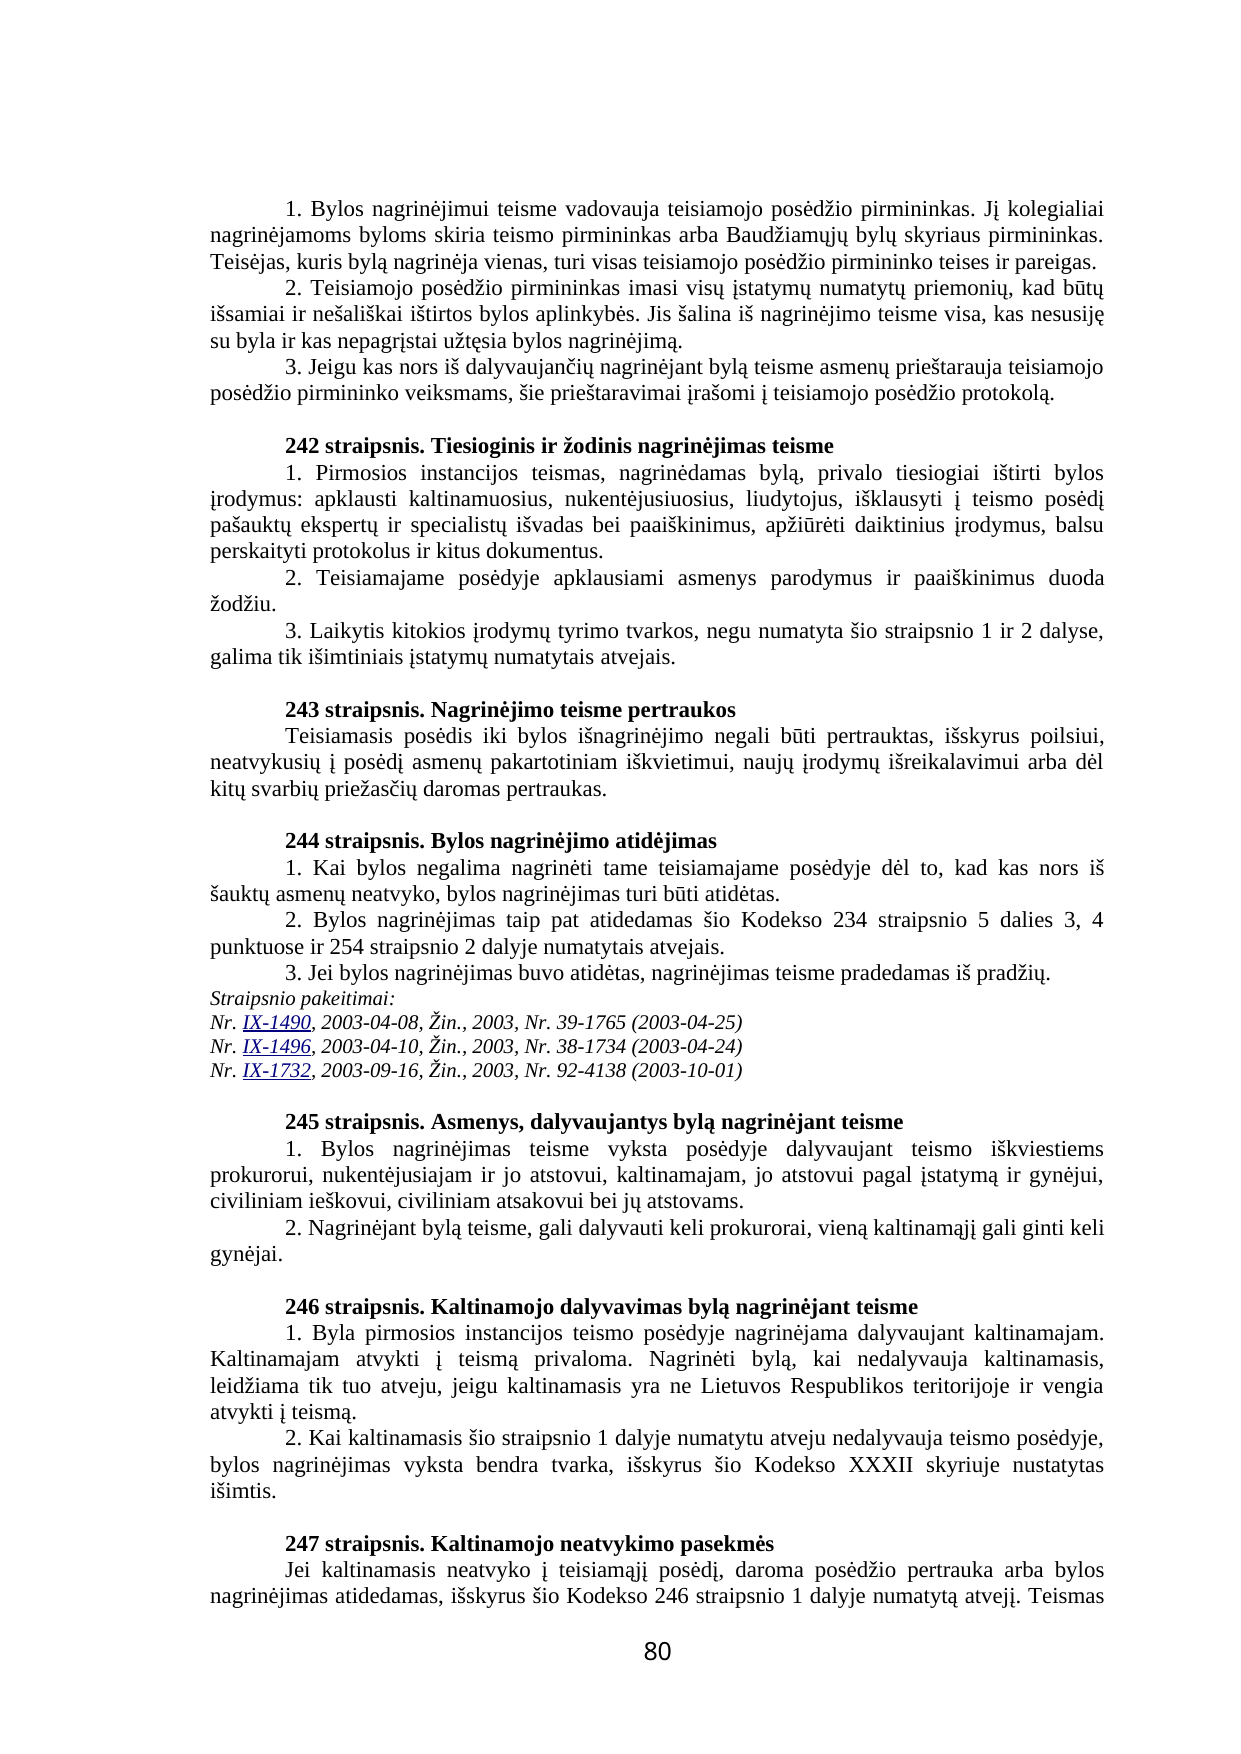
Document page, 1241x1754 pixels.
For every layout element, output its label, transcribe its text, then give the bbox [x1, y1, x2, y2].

text 242 straipsnis. Tiesioginis ir žodinis nagrinėjimas teisme [210, 432, 1106, 458]
text Teisiamasis posėdis iki bylos išnagrinėjimo negali būti pertrauktas, išskyrus poilsiui, neatvykusių į posėdį asmenų pakartotiniam iškvietimui, naujų įrodymų išreikalavimui arba dėl kitų svarbių priežasčių daromas pertraukas. [210, 722, 1106, 801]
text Jei kaltinamasis neatvyko į teisiamąjį posėdį, daroma posėdžio pertrauka arba bylos nagrinėjimas atidedamas, išskyrus šio Kodekso 246 straipsnio 1 dalyje numatytą atvejį. Teismas [210, 1556, 1106, 1609]
text 1. Kai bylos negalima nagrinėti tame teisiamajame posėdyje dėl to, kad kas nors iš šauktų asmenų neatvyko, bylos nagrinėjimas turi būti atidėtas. [210, 854, 1106, 907]
text 244 straipsnis. Bylos nagrinėjimo atidėjimas [210, 827, 1106, 854]
text 2. Teisiamojo posėdžio pirmininkas imasi visų įstatymų numatytų priemonių, kad būtų išsamiai ir nešališkai ištirtos bylos aplinkybės. Jis šalina iš nagrinėjimo teisme visa, kas nesusiję su byla ir kas nepagrįstai užtęsia bylos nagrinėjimą. [210, 274, 1106, 353]
text 245 straipsnis. Asmenys, dalyvaujantys bylą nagrinėjant teisme [210, 1108, 1106, 1134]
text 2. Nagrinėjant bylą teisme, gali dalyvauti keli prokurorai, vieną kaltinamąjį gali ginti keli gynėjai. [210, 1214, 1106, 1266]
text 247 straipsnis. Kaltinamojo neatvykimo pasekmės [210, 1530, 1106, 1556]
text 1. Byla pirmosios instancijos teismo posėdyje nagrinėjama dalyvaujant kaltinamajam. Kaltinamajam atvykti į teismą privaloma. Nagrinėti bylą, kai nedalyvauja kaltinamasis, leidžiama tik tuo atveju, jeigu kaltinamasis yra ne Lietuvos Respublikos teritorijoje ir vengia atvykti į teismą. [210, 1319, 1106, 1424]
text 2. Teisiamajame posėdyje apklausiami asmenys parodymus ir paaiškinimus duoda žodžiu. [210, 564, 1106, 617]
text Nr. IX-1496, 2003-04-10, Žin., 2003, Nr. 38-1734 (2003-04-24) [210, 1034, 1106, 1058]
text Straipsnio pakeitimai: [210, 986, 1106, 1010]
text 3. Laikytis kitokios įrodymų tyrimo tvarkos, negu numatyta šio straipsnio 1 ir 2 dalyse, galima tik išimtiniais įstatymų numatytais atvejais. [210, 617, 1106, 669]
text 1. Bylos nagrinėjimas teisme vyksta posėdyje dalyvaujant teismo iškviestiems prokurorui, nukentėjusiajam ir jo atstovui, kaltinamajam, jo atstovui pagal įstatymą ir gynėjui, civiliniam ieškovui, civiliniam atsakovui bei jų atstovams. [210, 1134, 1106, 1214]
text 2. Kai kaltinamasis šio straipsnio 1 dalyje numatytu atveju nedalyvauja teismo posėdyje, bylos nagrinėjimas vyksta bendra tvarka, išskyrus šio Kodekso XXXII skyriuje nustatytas išimtis. [210, 1424, 1106, 1503]
text 1. Pirmosios instancijos teismas, nagrinėdamas bylą, privalo tiesiogiai ištirti bylos įrodymus: apklausti kaltinamuosius, nukentėjusiuosius, liudytojus, išklausyti į teismo posėdį pašauktų ekspertų ir specialistų išvadas bei paaiškinimus, apžiūrėti daiktinius įrodymus, balsu perskaityti protokolus ir kitus dokumentus. [210, 458, 1106, 564]
text 1. Bylos nagrinėjimui teisme vadovauja teisiamojo posėdžio pirmininkas. Jį kolegialiai nagrinėjamoms byloms skiria teismo pirmininkas arba Baudžiamųjų bylų skyriaus pirmininkas. Teisėjas, kuris bylą nagrinėja vienas, turi visas teisiamojo posėdžio pirmininko teises ir pareigas. [210, 195, 1106, 274]
text 243 straipsnis. Nagrinėjimo teisme pertraukos [210, 696, 1106, 722]
text 2. Bylos nagrinėjimas taip pat atidedamas šio Kodekso 234 straipsnio 5 dalies 3, 4 punktuose ir 254 straipsnio 2 dalyje numatytais atvejais. [210, 907, 1106, 959]
text 246 straipsnis. Kaltinamojo dalyvavimas bylą nagrinėjant teisme [210, 1293, 1106, 1319]
text Nr. IX-1732, 2003-09-16, Žin., 2003, Nr. 92-4138 (2003-10-01) [210, 1058, 1106, 1082]
text 3. Jei bylos nagrinėjimas buvo atidėtas, nagrinėjimas teisme pradedamas iš pradžių. [210, 959, 1106, 986]
text 3. Jeigu kas nors iš dalyvaujančių nagrinėjant bylą teisme asmenų prieštarauja teisiamojo posėdžio pirmininko veiksmams, šie prieštaravimai įrašomi į teisiamojo posėdžio protokolą. [210, 353, 1106, 406]
text Nr. IX-1490, 2003-04-08, Žin., 2003, Nr. 39-1765 (2003-04-25) [210, 1010, 1106, 1034]
